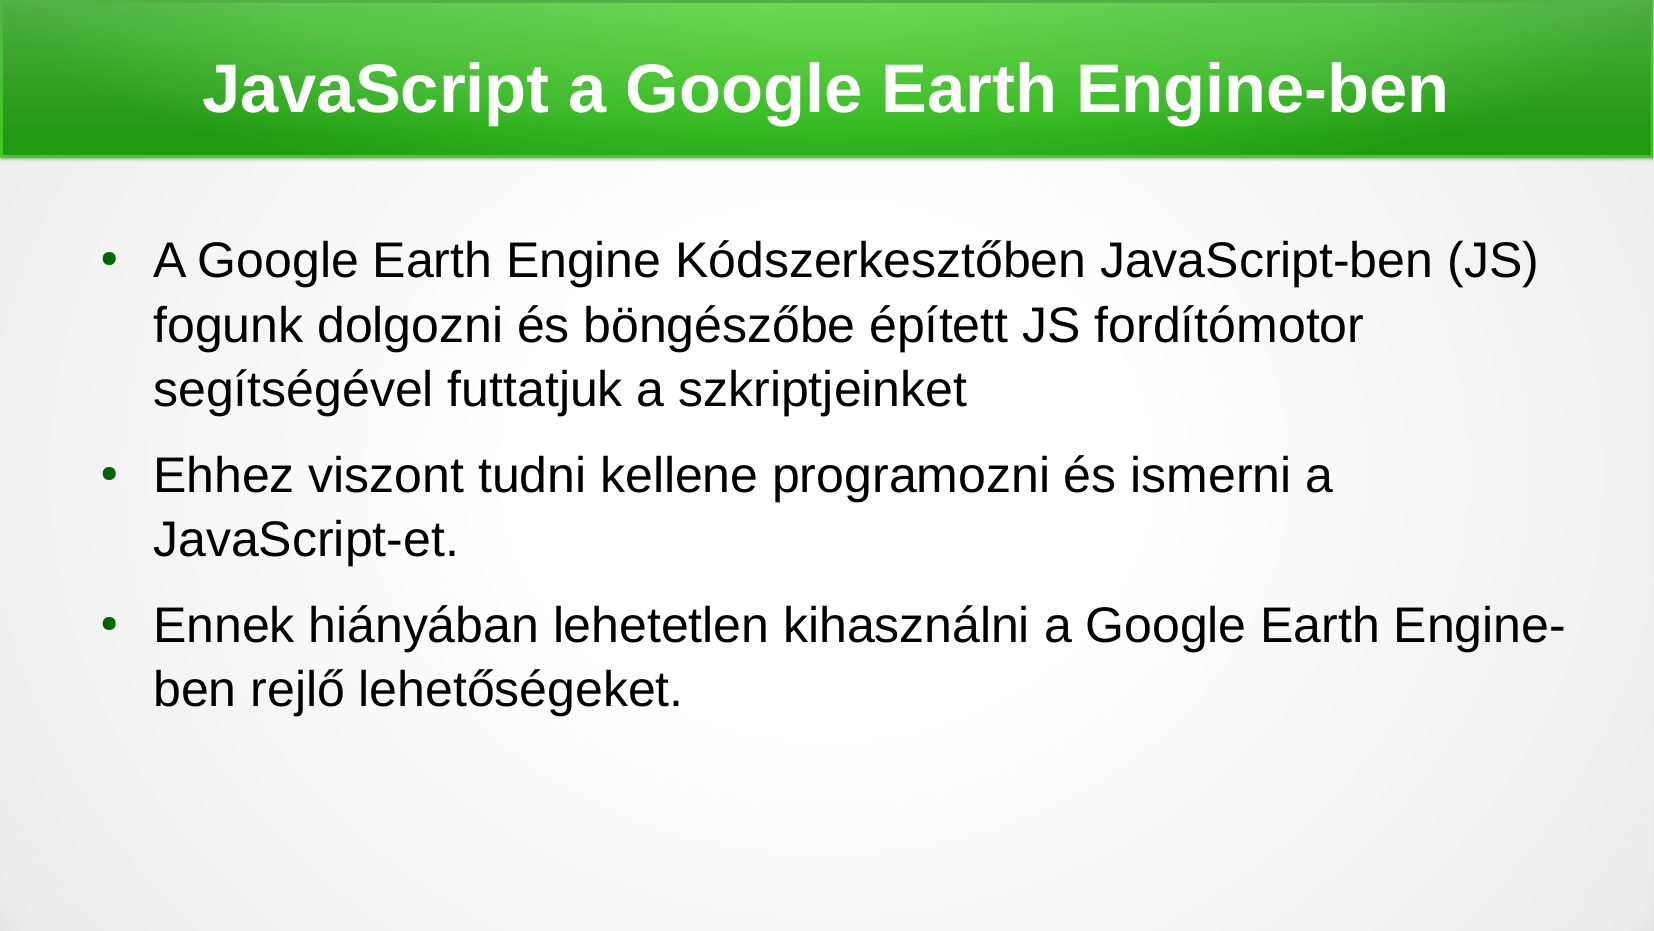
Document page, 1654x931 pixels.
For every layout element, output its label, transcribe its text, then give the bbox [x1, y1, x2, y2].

list A Google Earth Engine Kódszerkesztőben JavaScript-ben (JS) fogunk dolgozni és böngészőbe épített JS fordítómotor segítségével futtatjuk a szkriptjeinket Ehhez viszont tudni kellene programozni és ismerni a JavaScript-et. Ennek hiányában lehetetlen kihasználni a Google Earth Engine-ben rejlő lehetőségeket. [82, 224, 1571, 931]
title JavaScript a Google Earth Engine-ben [82, 35, 1571, 142]
